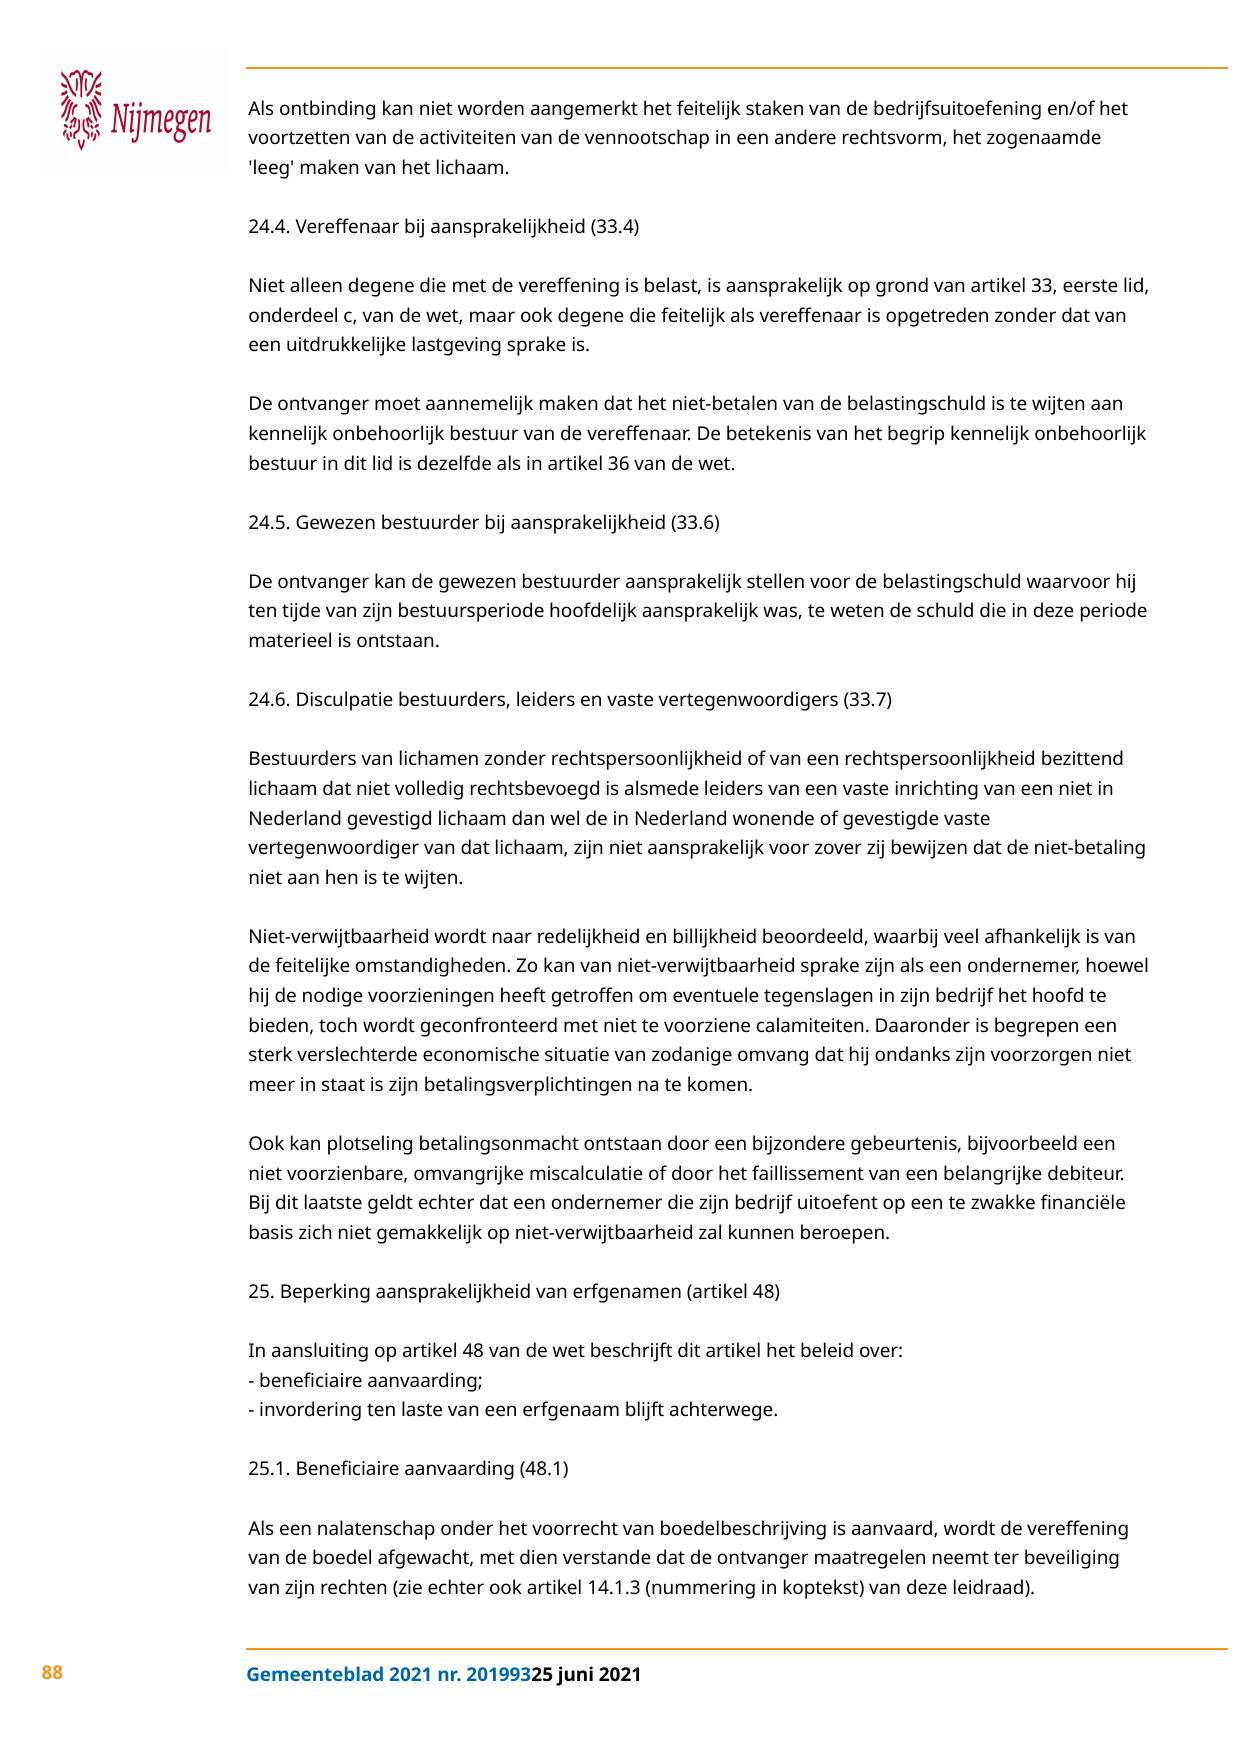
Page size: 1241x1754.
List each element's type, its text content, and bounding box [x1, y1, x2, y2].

text Ook kan plotseling betalingsonmacht ontstaan door een bijzondere gebeurtenis, bijvoorbeeld een niet voorzienbare, omvangrijke miscalculatie of door het faillissement van een belangrijke debiteur. Bij dit laatste geldt echter dat een ondernemer die zijn bedrijf uitoefent op een te zwakke financiële basis zich niet gemakkelijk op niet-verwijtbaarheid zal kunnen beroepen. [248, 1130, 1152, 1245]
text De ontvanger kan de gewezen bestuurder aansprakelijk stellen voor de belastingschuld waarvoor hij ten tijde van zijn bestuursperiode hoofdelijk aansprakelijk was, te weten de schuld die in deze periode materieel is ontstaan. [248, 568, 1152, 653]
text - invordering ten laste van een erfgenaam blijft achterwege. [248, 1396, 1152, 1422]
text De ontvanger moet aannemelijk maken dat het niet-betalen van de belastingschuld is te wijten aan kennelijk onbehoorlijk bestuur van de vereffenaar. De betekenis van het begrip kennelijk onbehoorlijk bestuur in dit lid is dezelfde als in artikel 36 van de wet. [248, 391, 1152, 476]
text Als een nalatenschap onder het voorrecht van boedelbeschrijving is aanvaard, wordt de vereffening van de boedel afgewacht, met dien verstande dat de ontvanger maatregelen neemt ter beveiliging van zijn rechten (zie echter ook artikel 14.1.3 (nummering in koptekst) van deze leidraad). [248, 1515, 1152, 1600]
text 24.6. Disculpatie bestuurders, leiders en vaste vertegenwoordigers (33.7) [248, 686, 1152, 712]
text 24.4. Vereffenaar bij aansprakelijkheid (33.4) [248, 213, 1152, 239]
picture [41, 47, 231, 172]
text - beneficiaire aanvaarding; [248, 1367, 1152, 1393]
text Niet-verwijtbaarheid wordt naar redelijkheid en billijkheid beoordeeld, waarbij veel afhankelijk is van de feitelijke omstandigheden. Zo kan van niet-verwijtbaarheid sprake zijn als een ondernemer, hoewel hij de nodige voorzieningen heeft getroffen om eventuele tegenslagen in zijn bedrijf het hoofd te bieden, toch wordt geconfronteerd met niet te voorziene calamiteiten. Daaronder is begrepen een sterk verslechterde economische situatie van zodanige omvang dat hij ondanks zijn voorzorgen niet meer in staat is zijn betalingsverplichtingen na te komen. [248, 923, 1152, 1097]
text Bestuurders van lichamen zonder rechtspersoonlijkheid of van een rechtspersoonlijkheid bezittend lichaam dat niet volledig rechtsbevoegd is alsmede leiders van een vaste inrichting van een niet in Nederland gevestigd lichaam dan wel de in Nederland wonende of gevestigde vaste vertegenwoordiger van dat lichaam, zijn niet aansprakelijk voor zover zij bewijzen dat de niet-betaling niet aan hen is te wijten. [248, 746, 1152, 890]
text 25. Beperking aansprakelijkheid van erfgenamen (artikel 48) [248, 1278, 1152, 1304]
text 24.5. Gewezen bestuurder bij aansprakelijkheid (33.6) [248, 509, 1152, 535]
text 25.1. Beneficiaire aanvaarding (48.1) [248, 1456, 1152, 1481]
text Niet alleen degene die met de vereffening is belast, is aansprakelijk op grond van artikel 33, eerste lid, onderdeel c, van de wet, maar ook degene die feitelijk als vereffenaar is opgetreden zonder dat van een uitdrukkelijke lastgeving sprake is. [248, 272, 1152, 357]
text In aansluiting op artikel 48 van de wet beschrijft dit artikel het beleid over: [248, 1337, 1152, 1363]
text Als ontbinding kan niet worden aangemerkt het feitelijk staken van de bedrijfsuitoefening en/of het voortzetten van de activiteiten van de vennootschap in een andere rechtsvorm, het zogenaamde 'leeg' maken van het lichaam. [248, 95, 1152, 180]
